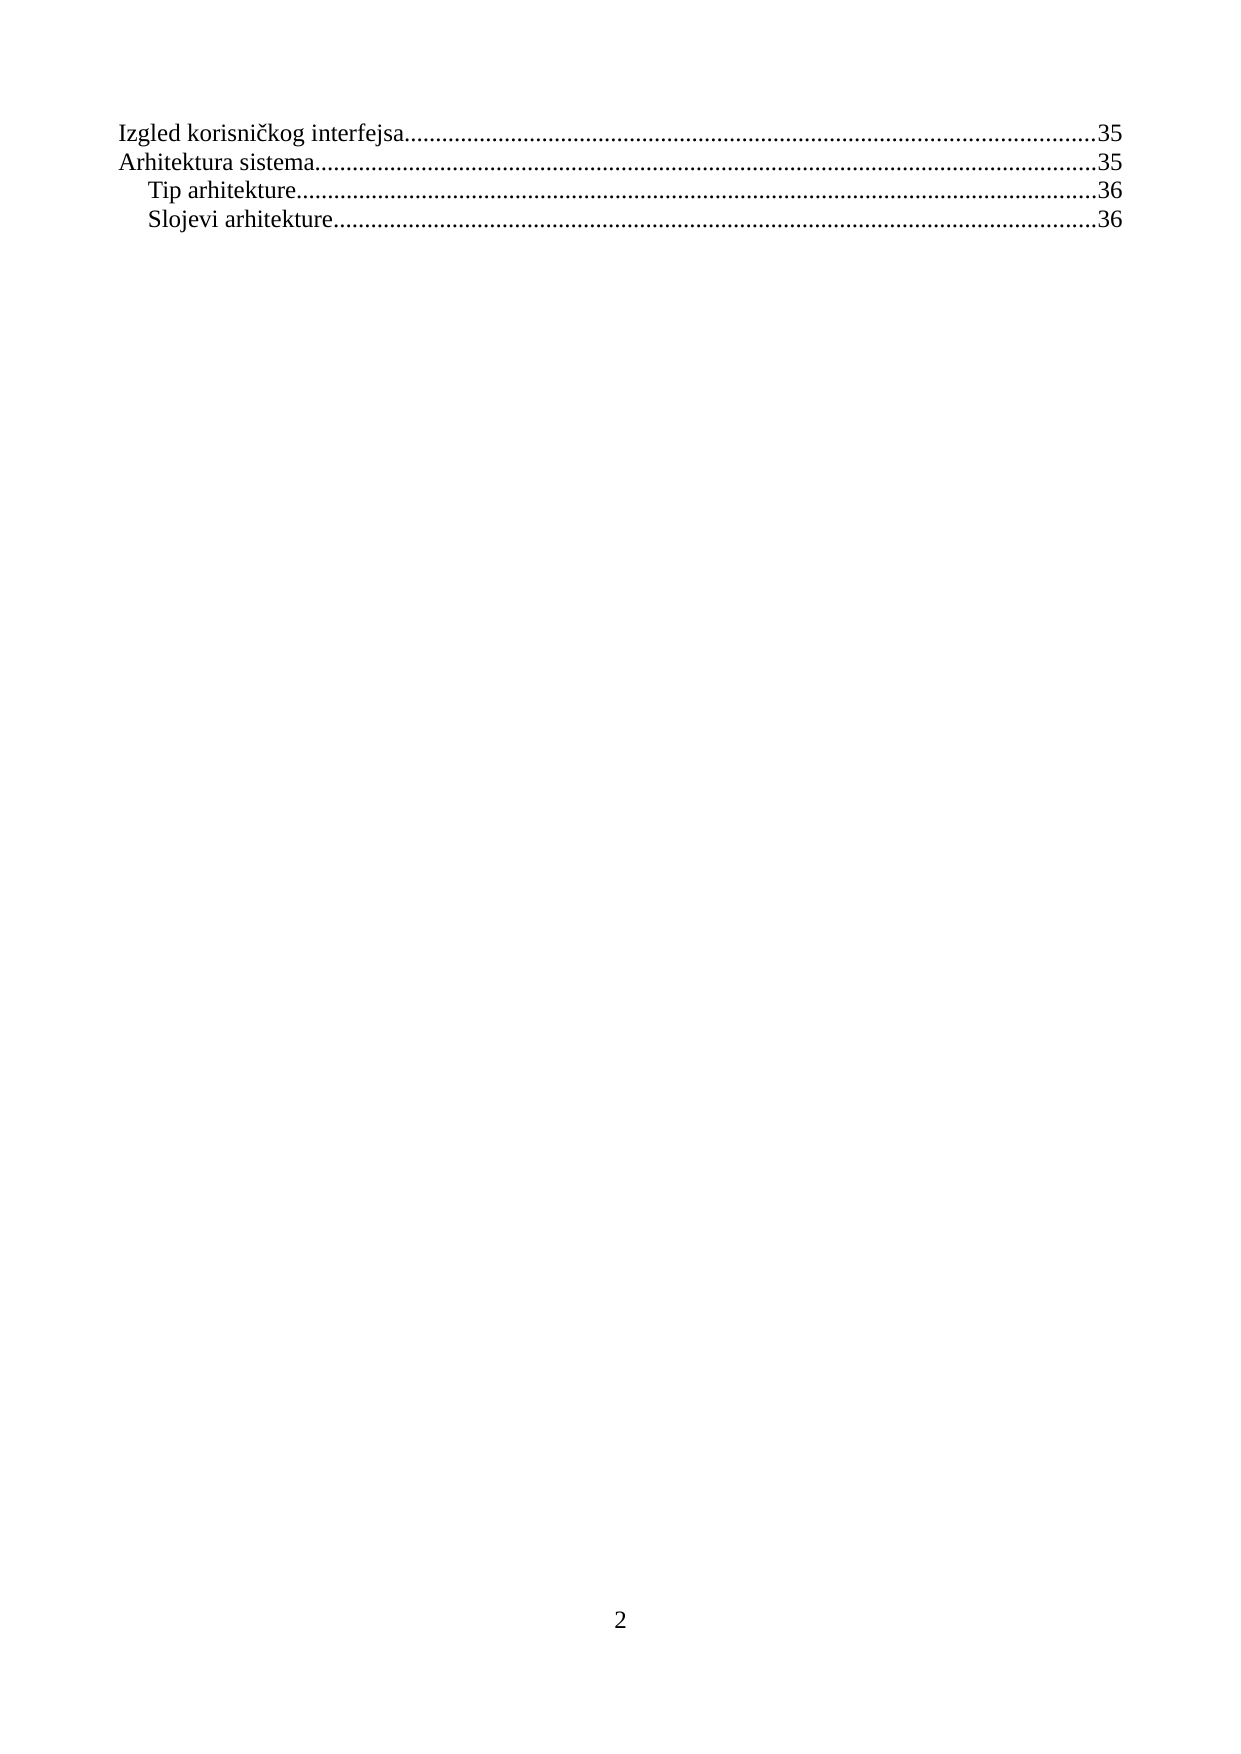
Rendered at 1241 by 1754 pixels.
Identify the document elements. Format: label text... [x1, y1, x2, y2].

text Arhitektura sistema 35 [118, 147, 1122, 176]
text Slojevi arhitekture 36 [148, 204, 1122, 233]
text Tip arhitekture 36 [148, 176, 1122, 204]
text Izgled korisničkog interfejsa 35 [118, 118, 1122, 147]
